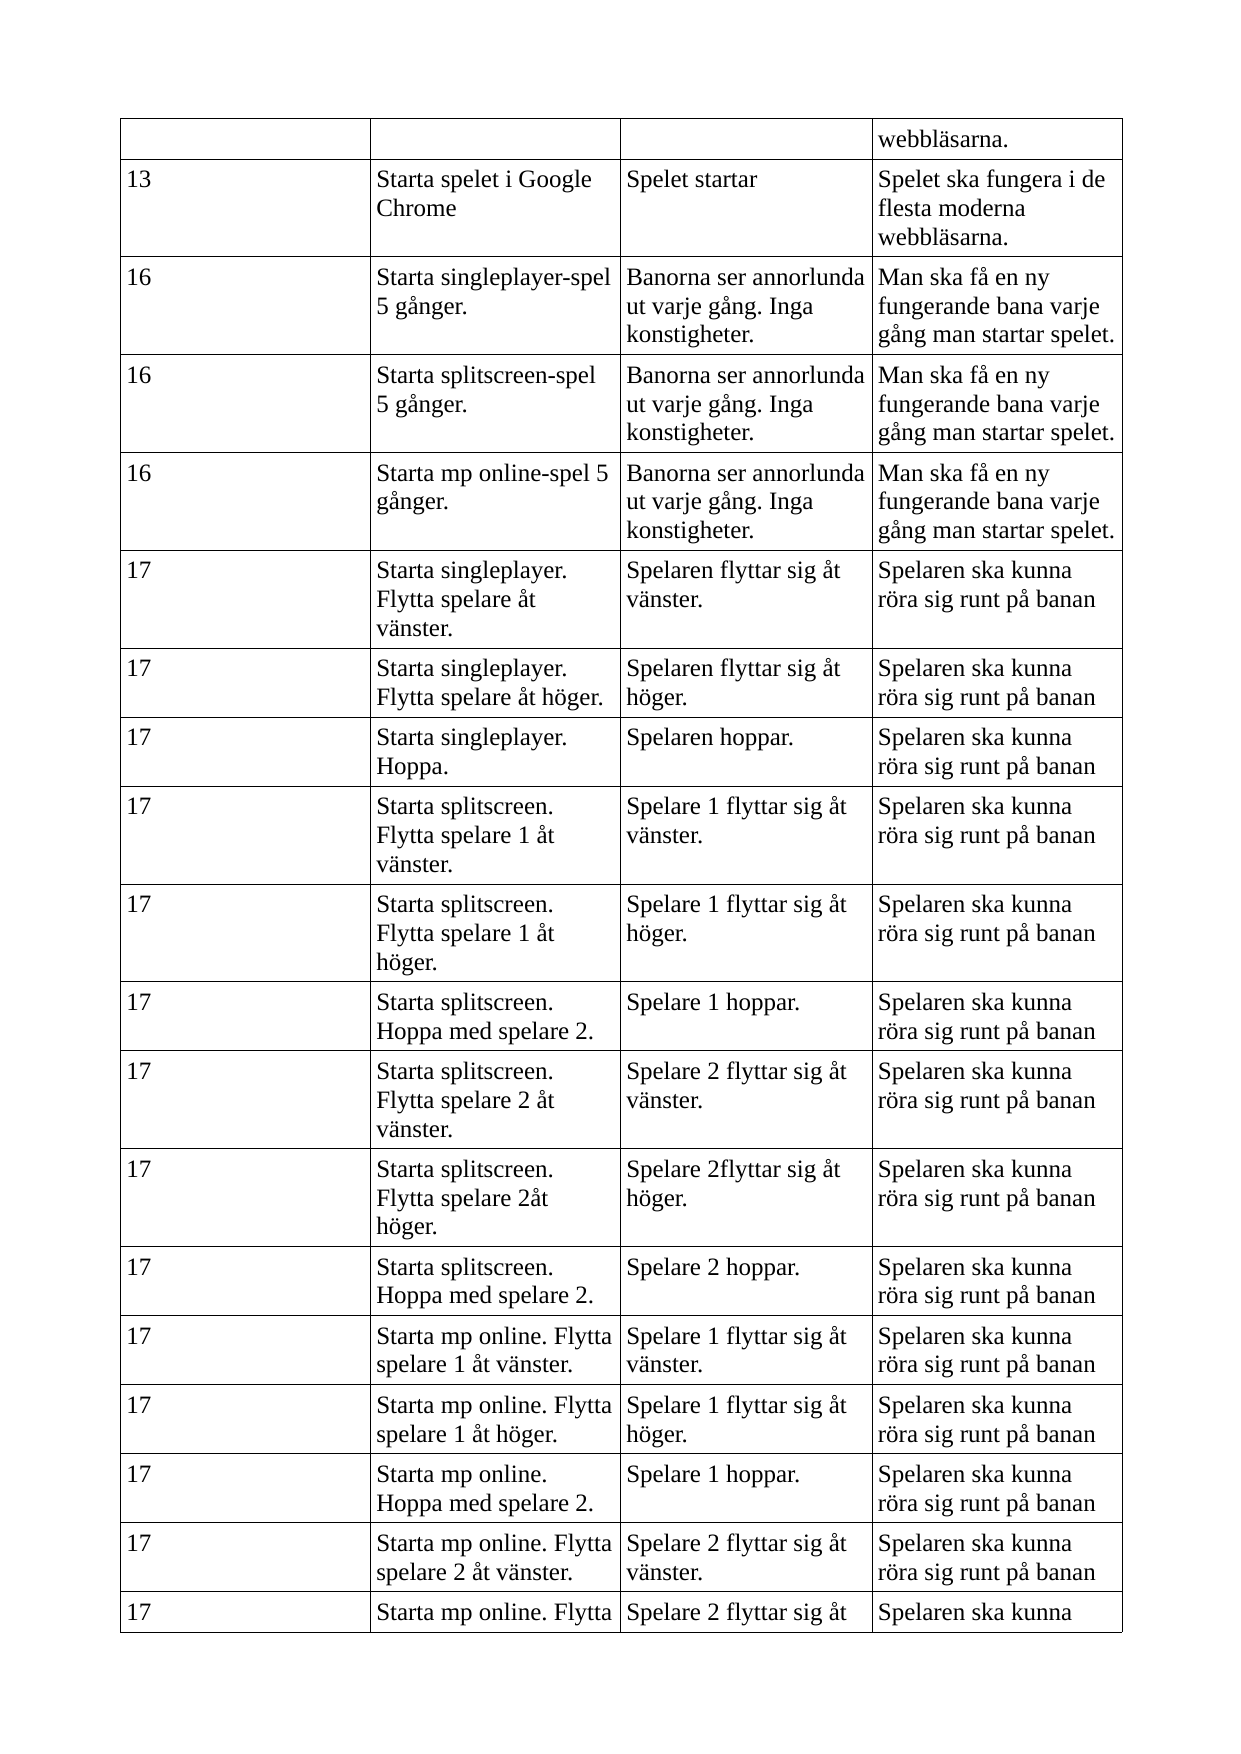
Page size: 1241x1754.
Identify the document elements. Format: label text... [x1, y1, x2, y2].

table_cell Banorna ser annorlunda ut varje gång. Inga konstigheter. [621, 257, 872, 354]
table_cell Starta mp online-spel 5 gånger. [371, 453, 620, 550]
table_cell Starta mp online. Flytta spelare 1 åt vänster. [371, 1316, 620, 1384]
table_cell Spelaren ska kunna röra sig runt på banan [873, 1385, 1122, 1453]
table_cell 17 [121, 1316, 370, 1384]
table_cell Spelaren flyttar sig åt vänster. [621, 551, 872, 647]
table_cell 17 [121, 1051, 370, 1148]
table_cell Spelare 1 flyttar sig åt vänster. [621, 787, 872, 883]
table_cell 17 [121, 1247, 370, 1315]
table_cell Spelet ska fungera i de flesta moderna webbläsarna. [873, 160, 1122, 256]
table_cell Starta splitscreen. Flytta spelare 2 åt vänster. [371, 1051, 620, 1148]
table_cell 17 [121, 787, 370, 883]
table_cell Spelaren ska kunna röra sig runt på banan [873, 1454, 1122, 1522]
table_cell Man ska få en ny fungerande bana varje gång man startar spelet. [873, 257, 1122, 354]
table_cell Starta splitscreen-spel 5 gånger. [371, 355, 620, 452]
table_cell 16 [121, 355, 370, 452]
table_cell Starta singleplayer. Hoppa. [371, 718, 620, 786]
table_cell Spelaren hoppar. [621, 718, 872, 786]
table_cell Spelare 2 flyttar sig åt vänster. [621, 1051, 872, 1148]
table_cell Spelaren ska kunna röra sig runt på banan [873, 982, 1122, 1050]
table_cell 17 [121, 982, 370, 1050]
table_cell Starta splitscreen. Flytta spelare 1 åt vänster. [371, 787, 620, 883]
table_cell Starta singleplayer. Flytta spelare åt vänster. [371, 551, 620, 647]
table_cell Spelaren ska kunna röra sig runt på banan [873, 551, 1122, 647]
table_cell Starta splitscreen. Hoppa med spelare 2. [371, 982, 620, 1050]
table_cell Spelaren ska kunna röra sig runt på banan [873, 1247, 1122, 1315]
table_cell Banorna ser annorlunda ut varje gång. Inga konstigheter. [621, 453, 872, 550]
table_cell Spelet startar [621, 160, 872, 256]
table_cell 17 [121, 885, 370, 981]
table_cell Starta mp online. Hoppa med spelare 2. [371, 1454, 620, 1522]
table_cell Banorna ser annorlunda ut varje gång. Inga konstigheter. [621, 355, 872, 452]
table_cell Spelaren ska kunna röra sig runt på banan [873, 1316, 1122, 1384]
table_cell Man ska få en ny fungerande bana varje gång man startar spelet. [873, 355, 1122, 452]
table_cell [371, 119, 620, 158]
table_cell Spelaren ska kunna röra sig runt på banan [873, 1149, 1122, 1246]
table_cell Spelare 2flyttar sig åt höger. [621, 1149, 872, 1246]
table_cell Starta mp online. Flytta [371, 1592, 620, 1632]
table_cell Spelaren ska kunna röra sig runt på banan [873, 1051, 1122, 1148]
table_cell Spelare 1 flyttar sig åt höger. [621, 885, 872, 981]
table_cell Spelare 2 flyttar sig åt vänster. [621, 1523, 872, 1591]
table_cell Starta singleplayer. Flytta spelare åt höger. [371, 649, 620, 717]
table_cell Spelaren ska kunna [873, 1592, 1122, 1632]
table_cell Spelaren flyttar sig åt höger. [621, 649, 872, 717]
table_cell Starta splitscreen. Flytta spelare 1 åt höger. [371, 885, 620, 981]
table_cell Spelare 1 flyttar sig åt höger. [621, 1385, 872, 1453]
table_cell 16 [121, 453, 370, 550]
table_cell [121, 119, 370, 158]
table_cell 17 [121, 1592, 370, 1632]
table_cell Spelare 1 hoppar. [621, 982, 872, 1050]
table_cell Starta singleplayer-spel 5 gånger. [371, 257, 620, 354]
table_cell Spelaren ska kunna röra sig runt på banan [873, 885, 1122, 981]
table_cell 17 [121, 1385, 370, 1453]
table_cell [621, 119, 872, 158]
table_cell Spelaren ska kunna röra sig runt på banan [873, 1523, 1122, 1591]
table_cell Spelare 2 flyttar sig åt [621, 1592, 872, 1632]
table_cell Spelaren ska kunna röra sig runt på banan [873, 649, 1122, 717]
table_cell Starta splitscreen. Flytta spelare 2åt höger. [371, 1149, 620, 1246]
table_cell Spelaren ska kunna röra sig runt på banan [873, 787, 1122, 883]
table_cell 17 [121, 1454, 370, 1522]
table_cell webbläsarna. [873, 119, 1122, 158]
table_cell Starta spelet i Google Chrome [371, 160, 620, 256]
table_cell 17 [121, 649, 370, 717]
table_cell Man ska få en ny fungerande bana varje gång man startar spelet. [873, 453, 1122, 550]
table_cell Spelaren ska kunna röra sig runt på banan [873, 718, 1122, 786]
table_cell Starta mp online. Flytta spelare 1 åt höger. [371, 1385, 620, 1453]
table_cell Spelare 1 hoppar. [621, 1454, 872, 1522]
table_cell 17 [121, 1149, 370, 1246]
table_cell 17 [121, 551, 370, 647]
table_cell Spelare 2 hoppar. [621, 1247, 872, 1315]
table_cell 13 [121, 160, 370, 256]
table_cell 16 [121, 257, 370, 354]
table_cell Starta splitscreen. Hoppa med spelare 2. [371, 1247, 620, 1315]
table_cell 17 [121, 718, 370, 786]
table_cell Starta mp online. Flytta spelare 2 åt vänster. [371, 1523, 620, 1591]
table_cell 17 [121, 1523, 370, 1591]
table_cell Spelare 1 flyttar sig åt vänster. [621, 1316, 872, 1384]
